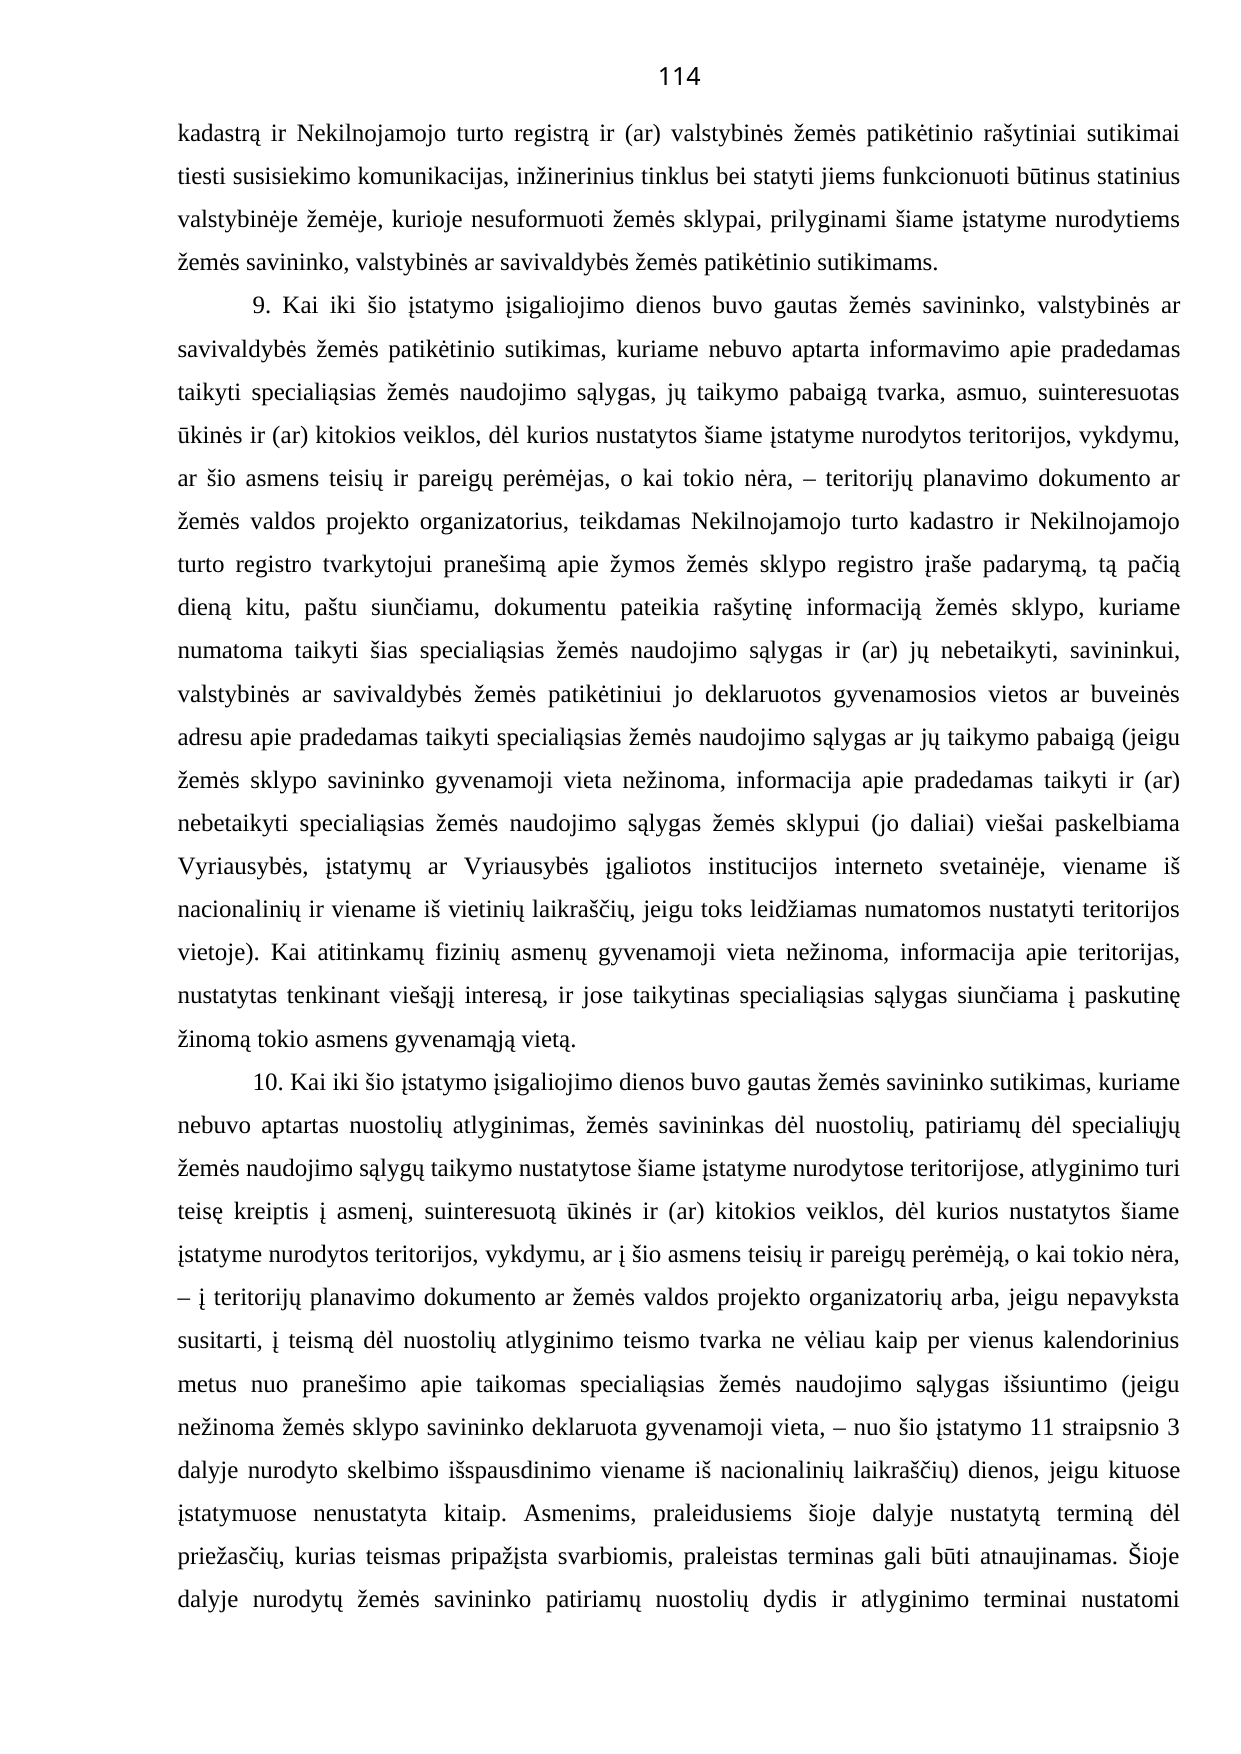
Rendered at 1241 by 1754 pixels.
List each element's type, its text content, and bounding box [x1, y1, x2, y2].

text 9. Kai iki šio įstatymo įsigaliojimo dienos buvo gautas žemės savininko, valstybinės ar savivaldybės žemės patikėtinio sutikimas, kuriame nebuvo aptarta informavimo apie pradedamas taikyti specialiąsias žemės naudojimo sąlygas, jų taikymo pabaigą tvarka, asmuo, suinteresuotas ūkinės ir (ar) kitokios veiklos, dėl kurios nustatytos šiame įstatyme nurodytos teritorijos, vykdymu, ar šio asmens teisių ir pareigų perėmėjas, o kai tokio nėra, – teritorijų planavimo dokumento ar žemės valdos projekto organizatorius, teikdamas Nekilnojamojo turto kadastro ir Nekilnojamojo turto registro tvarkytojui pranešimą apie žymos žemės sklypo registro įraše padarymą, tą pačią dieną kitu, paštu siunčiamu, dokumentu pateikia rašytinę informaciją žemės sklypo, kuriame numatoma taikyti šias specialiąsias žemės naudojimo sąlygas ir (ar) jų nebetaikyti, savininkui, valstybinės ar savivaldybės žemės patikėtiniui jo deklaruotos gyvenamosios vietos ar buveinės adresu apie pradedamas taikyti specialiąsias žemės naudojimo sąlygas ar jų taikymo pabaigą (jeigu žemės sklypo savininko gyvenamoji vieta nežinoma, informacija apie pradedamas taikyti ir (ar) nebetaikyti specialiąsias žemės naudojimo sąlygas žemės sklypui (jo daliai) viešai paskelbiama Vyriausybės, įstatymų ar Vyriausybės įgaliotos institucijos interneto svetainėje, viename iš nacionalinių ir viename iš vietinių laikraščių, jeigu toks leidžiamas numatomos nustatyti teritorijos vietoje). Kai atitinkamų fizinių asmenų gyvenamoji vieta nežinoma, informacija apie teritorijas, nustatytas tenkinant viešąjį interesą, ir jose taikytinas specialiąsias sąlygas siunčiama į paskutinę žinomą tokio asmens gyvenamąją vietą. [177, 291, 1181, 1052]
text kadastrą ir Nekilnojamojo turto registrą ir (ar) valstybinės žemės patikėtinio rašytiniai sutikimai tiesti susisiekimo komunikacijas, inžinerinius tinklus bei statyti jiems funkcionuoti būtinus statinius valstybinėje žemėje, kurioje nesuformuoti žemės sklypai, prilyginami šiame įstatyme nurodytiems žemės savininko, valstybinės ar savivaldybės žemės patikėtinio sutikimams. [177, 118, 1181, 276]
text 10. Kai iki šio įstatymo įsigaliojimo dienos buvo gautas žemės savininko sutikimas, kuriame nebuvo aptartas nuostolių atlyginimas, žemės savininkas dėl nuostolių, patiriamų dėl specialiųjų žemės naudojimo sąlygų taikymo nustatytose šiame įstatyme nurodytose teritorijose, atlyginimo turi teisę kreiptis į asmenį, suinteresuotą ūkinės ir (ar) kitokios veiklos, dėl kurios nustatytos šiame įstatyme nurodytos teritorijos, vykdymu, ar į šio asmens teisių ir pareigų perėmėją, o kai tokio nėra, – į teritorijų planavimo dokumento ar žemės valdos projekto organizatorių arba, jeigu nepavyksta susitarti, į teismą dėl nuostolių atlyginimo teismo tvarka ne vėliau kaip per vienus kalendorinius metus nuo pranešimo apie taikomas specialiąsias žemės naudojimo sąlygas išsiuntimo (jeigu nežinoma žemės sklypo savininko deklaruota gyvenamoji vieta, – nuo šio įstatymo 11 straipsnio 3 dalyje nurodyto skelbimo išspausdinimo viename iš nacionalinių laikraščių) dienos, jeigu kituose įstatymuose nenustatyta kitaip. Asmenims, praleidusiems šioje dalyje nustatytą terminą dėl priežasčių, kurias teismas pripažįsta svarbiomis, praleistas terminas gali būti atnaujinamas. Šioje dalyje nurodytų žemės savininko patiriamų nuostolių dydis ir atlyginimo terminai nustatomi [177, 1067, 1181, 1613]
